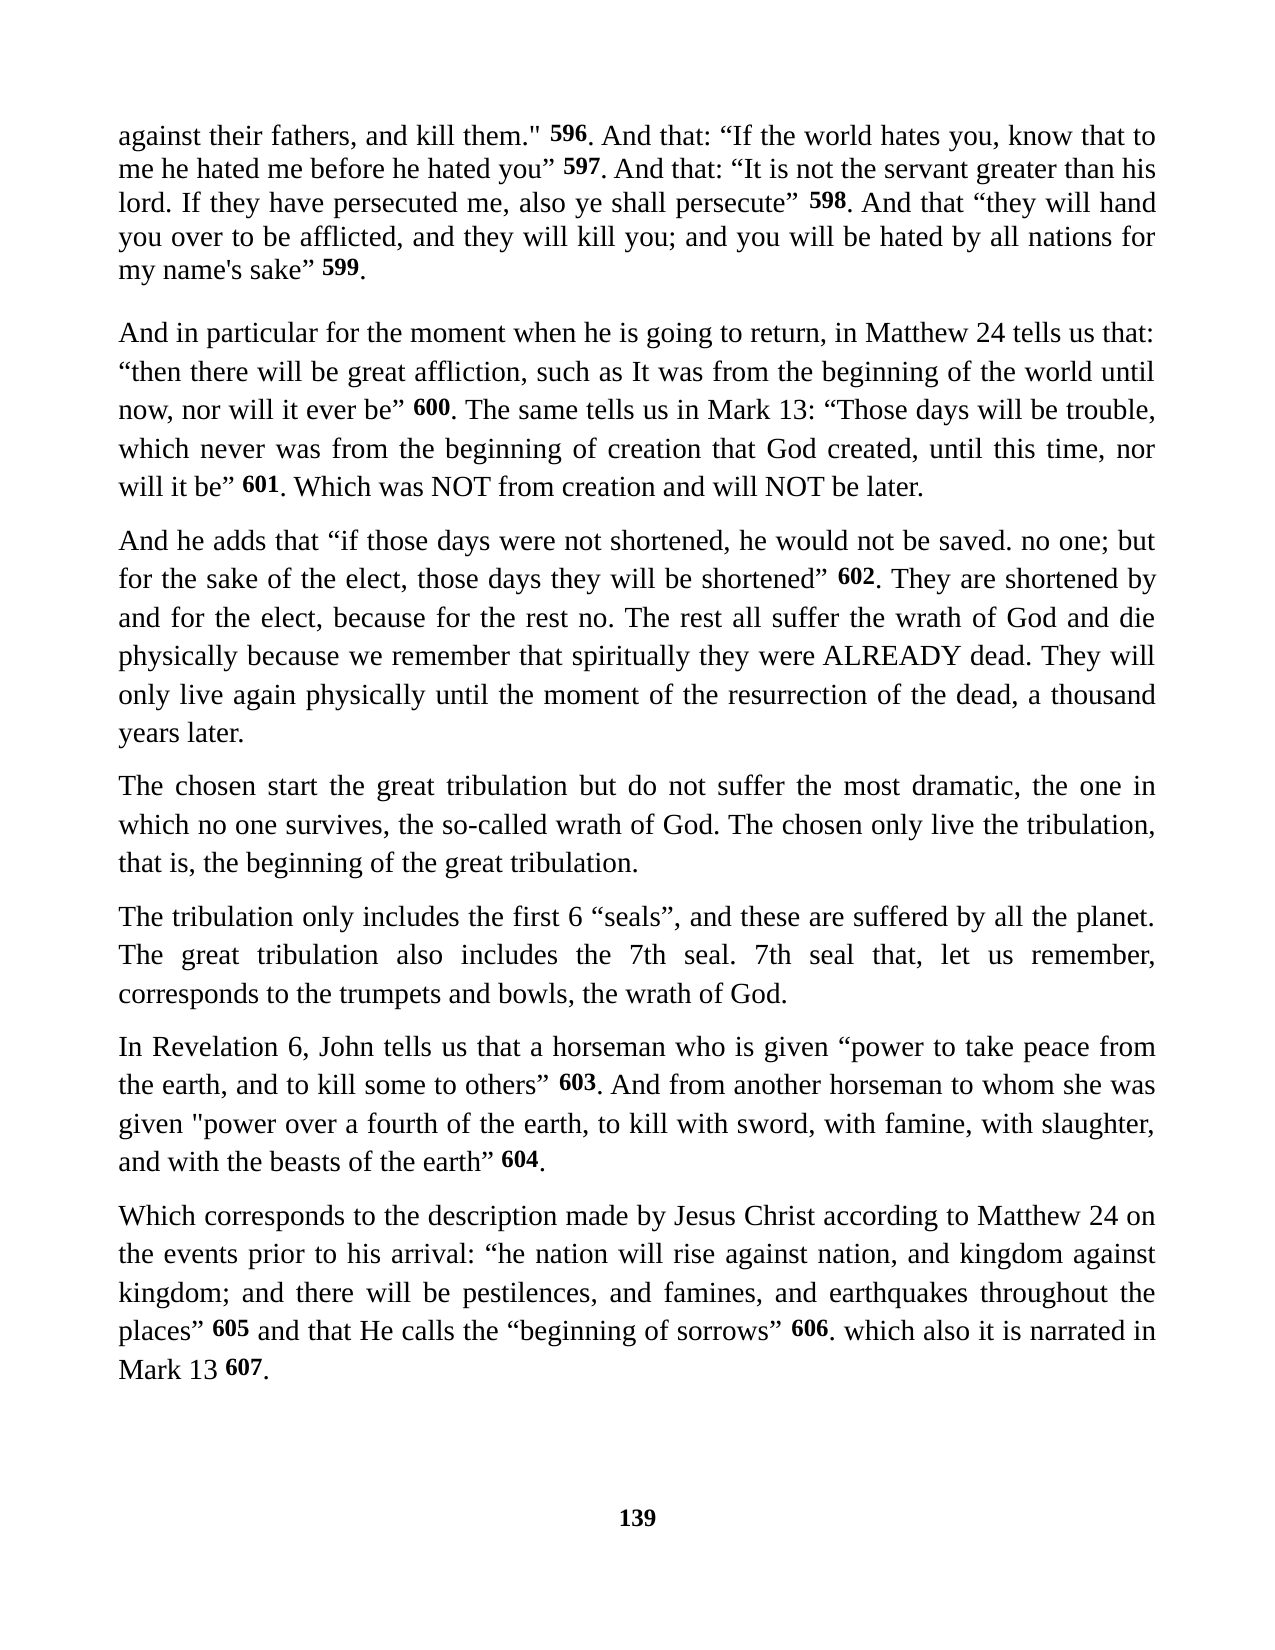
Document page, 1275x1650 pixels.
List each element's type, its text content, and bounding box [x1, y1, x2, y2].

text against their fathers, and kill them." . And that: “If the world hates you, know that to me he hated me before he hated you” . And that: “It is not the servant greater than his lord. If they have persecuted me, also ye shall persecute” . And that “they will hand you over to be afflicted, and they will kill you; and you will be hated by all nations for my name's sake” . [118, 118, 1157, 286]
text The tribulation only includes the first 6 “seals”, and these are suffered by all the planet. The great tribulation also includes the 7th seal. 7th seal that, let us remember, corresponds to the trumpets and bowls, the wrath of God. [118, 899, 1157, 1009]
text The chosen start the great tribulation but do not suffer the most dramatic, the one in which no one survives, the so-called wrath of God. The chosen only live the tribulation, that is, the beginning of the great tribulation. [118, 768, 1157, 879]
text And he adds that “if those days were not shortened, he would not be saved. no one; but for the sake of the elect, those days they will be shortened” . They are shortened by and for the elect, because for the rest no. The rest all suffer the wrath of God and die physically because we remember that spiritually they were ALREADY dead. They will only live again physically until the moment of the resurrection of the dead, a thousand years later. [118, 523, 1157, 749]
text Which corresponds to the description made by Jesus Christ according to Matthew 24 on the events prior to his arrival: “he nation will rise against nation, and kingdom against kingdom; and there will be pestilences, and famines, and earthquakes throughout the places” and that He calls the “beginning of sorrows” . which also it is narrated in Mark 13 . [118, 1198, 1157, 1385]
text And in particular for the moment when he is going to return, in Matthew 24 tells us that: “then there will be great affliction, such as It was from the beginning of the world until now, nor will it ever be” . The same tells us in Mark 13: “Those days will be trouble, which never was from the beginning of creation that God created, until this time, nor will it be” . Which was NOT from creation and will NOT be later. [118, 315, 1157, 503]
text In Revelation 6, John tells us that a horseman who is given “power to take peace from the earth, and to kill some to others” . And from another horseman to whom she was given "power over a fourth of the earth, to kill with sword, with famine, with slaughter, and with the beasts of the earth” . [118, 1029, 1157, 1178]
